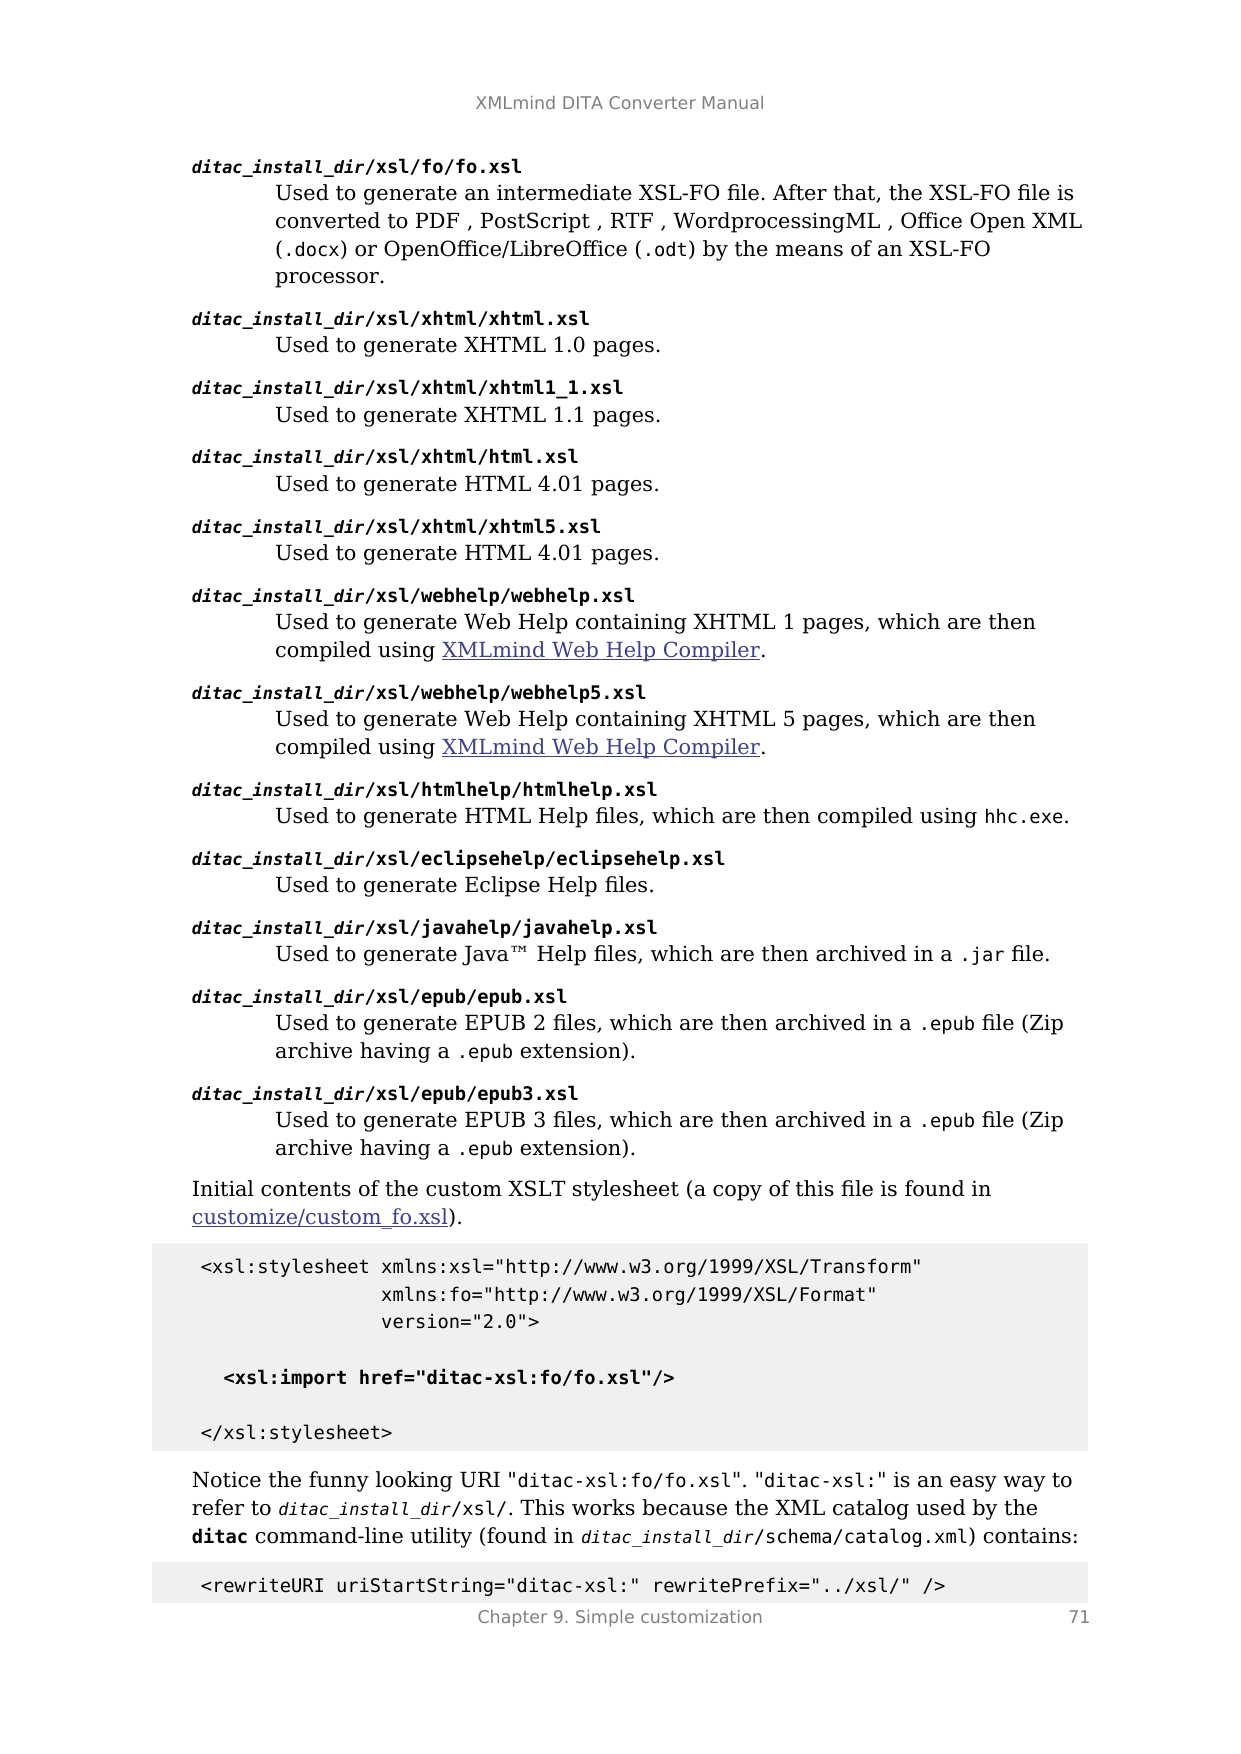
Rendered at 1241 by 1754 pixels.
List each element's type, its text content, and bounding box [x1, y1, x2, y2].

list ditac_install_dir/xsl/eclipsehelp/eclipsehelp.xsl [150, 842, 1090, 869]
list Used to generate Java™ Help files, which are then archived in a .jar file. [233, 939, 1090, 966]
list ditac_install_dir/xsl/xhtml/xhtml5.xsl [150, 510, 1090, 537]
list Used to generate HTML 4.01 pages. [233, 468, 1090, 496]
list ditac_install_dir/xsl/javahelp/javahelp.xsl [150, 911, 1090, 939]
list Used to generate Web Help containing XHTML 5 pages, which are then compiled using XMLmind Web Help Compiler. [233, 703, 1090, 759]
list ditac_install_dir/xsl/xhtml/xhtml.xsl [150, 302, 1090, 330]
list <xsl:stylesheet xmlns:xsl="http://www.w3.org/1999/XSL/Transform" xmlns:fo="http://www.w3.org/1999/XSL/Format" version="2.0"> <xsl:import href="ditac-xsl:fo/fo.xsl"/> </xsl:stylesheet> [152, 1243, 1088, 1451]
list ditac_install_dir/xsl/epub/epub.xsl [150, 980, 1090, 1008]
list ditac_install_dir/xsl/htmlhelp/htmlhelp.xsl [150, 773, 1090, 800]
list Used to generate HTML 4.01 pages. [233, 537, 1090, 565]
list Used to generate XHTML 1.0 pages. [233, 330, 1090, 358]
list Used to generate an intermediate XSL-FO file. After that, the XSL-FO file is converted to PDF , PostScript , RTF , WordprocessingML , Office Open XML (.docx) or OpenOffice/LibreOffice (.odt) by the means of an XSL-FO processor. [233, 178, 1090, 288]
list ditac_install_dir/xsl/xhtml/xhtml1_1.xsl [150, 371, 1090, 399]
list ditac_install_dir/xsl/webhelp/webhelp.xsl [150, 579, 1090, 607]
list Used to generate Web Help containing XHTML 1 pages, which are then compiled using XMLmind Web Help Compiler. [233, 607, 1090, 662]
list Used to generate EPUB 2 files, which are then archived in a .epub file (Zip archive having a .epub extension). [233, 1008, 1090, 1063]
list ditac_install_dir/xsl/fo/fo.xsl [150, 150, 1090, 178]
list Used to generate HTML Help files, which are then compiled using hhc.exe. [233, 800, 1090, 828]
list Used to generate XHTML 1.1 pages. [233, 399, 1090, 427]
list Notice the funny looking URI "ditac-xsl:fo/fo.xsl". "ditac-xsl:" is an easy way to refer to ditac_install_dir/xsl/. This works because the XML catalog used by the ditac command-line utility (found in ditac_install_dir/schema/catalog.xml) contains: [150, 1465, 1090, 1548]
list ditac_install_dir/xsl/webhelp/webhelp5.xsl [150, 676, 1090, 703]
list Used to generate Eclipse Help files. [233, 869, 1090, 897]
list ditac_install_dir/xsl/epub/epub3.xsl [150, 1077, 1090, 1105]
list Used to generate EPUB 3 files, which are then archived in a .epub file (Zip archive having a .epub extension). [233, 1105, 1090, 1160]
list ditac_install_dir/xsl/xhtml/html.xsl [150, 441, 1090, 468]
list Initial contents of the custom XSLT stylesheet (a copy of this file is found in customize/custom_fo.xsl). [150, 1174, 1090, 1229]
list <rewriteURI uriStartString="ditac-xsl:" rewritePrefix="../xsl/" /> [152, 1562, 1088, 1603]
